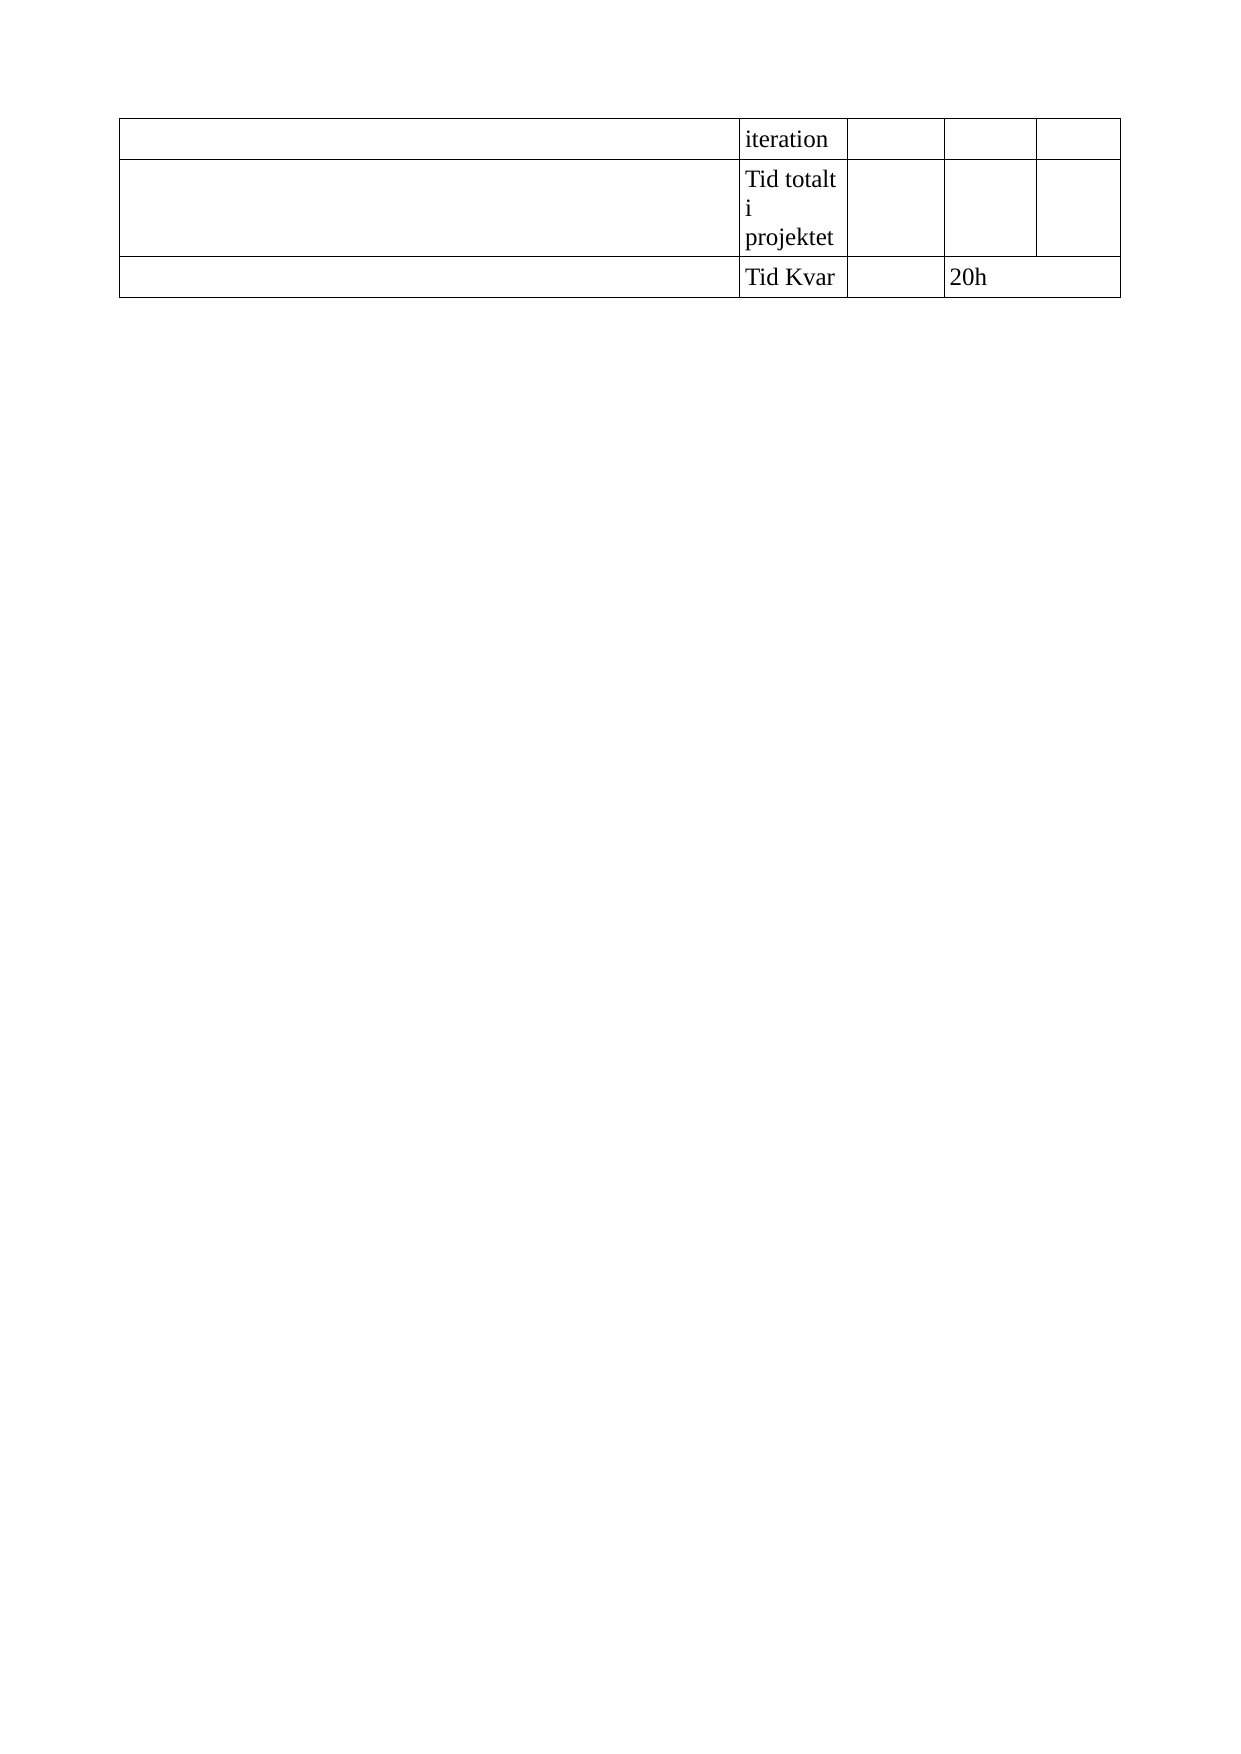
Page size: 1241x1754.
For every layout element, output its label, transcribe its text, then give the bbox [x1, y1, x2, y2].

table_cell iteration [740, 119, 847, 158]
table_cell [120, 119, 739, 158]
table_cell [848, 257, 944, 297]
table_cell [848, 160, 944, 256]
table_cell [945, 160, 1036, 256]
table_cell Tid totalt i projektet [740, 160, 847, 256]
table_cell [120, 257, 739, 297]
table_cell [848, 119, 944, 158]
table_cell [120, 160, 739, 256]
table_cell 20h [945, 257, 1120, 297]
table_cell [1037, 160, 1120, 256]
table_cell Tid Kvar [740, 257, 847, 297]
table_cell [1037, 119, 1120, 158]
table_cell [945, 119, 1036, 158]
